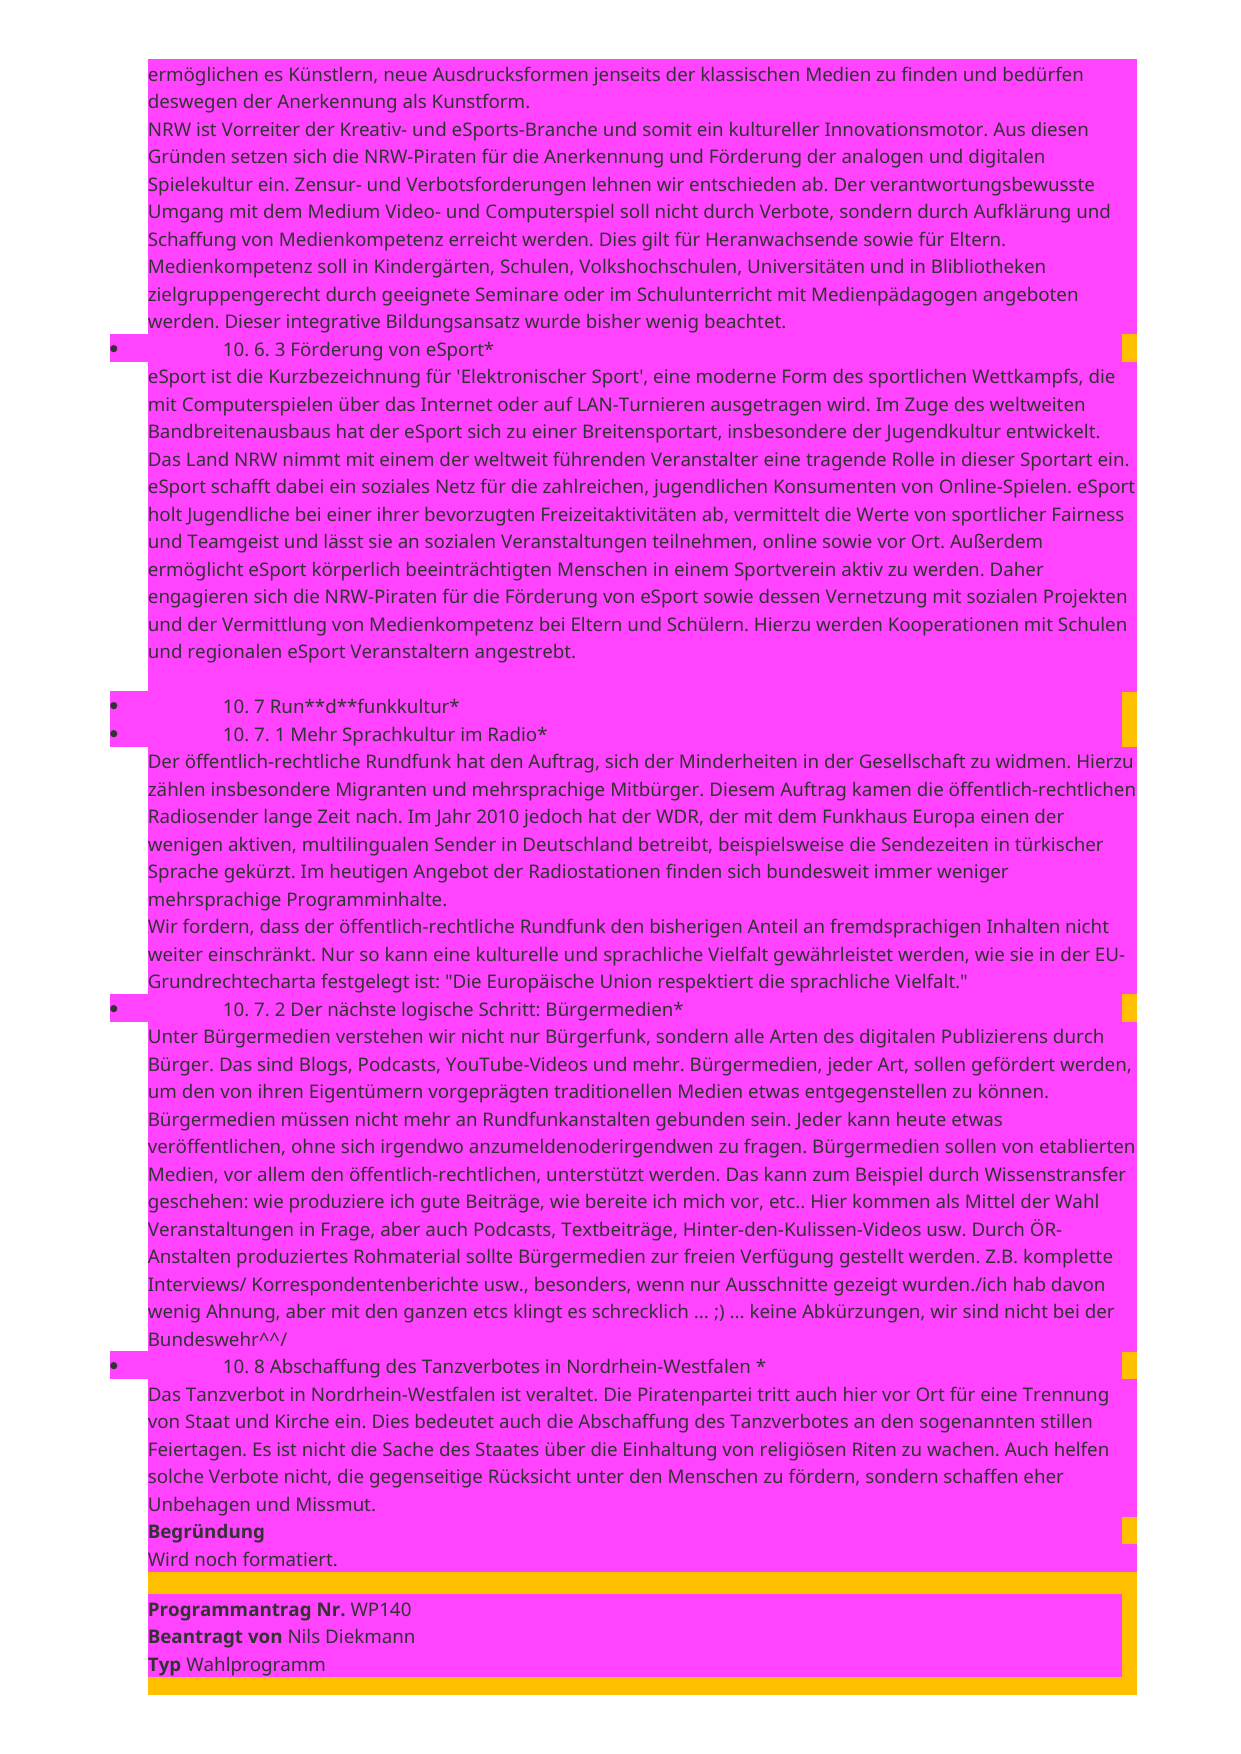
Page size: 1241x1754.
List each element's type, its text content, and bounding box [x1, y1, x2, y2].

text Typ Wahlprogramm [148, 1649, 1122, 1677]
text Wir fordern, dass der öffentlich-rechtliche Rundfunk den bisherigen Anteil an fremdsprachigen Inhalten nicht weiter einschränkt. Nur so kann eine kulturelle und sprachliche Vielfalt gewährleistet werden, wie sie in der EU-Grundrechtecharta festgelegt ist: "Die Europäische Union respektiert die sprachliche Vielfalt." [148, 912, 1137, 994]
text Der öffentlich-rechtliche Rundfunk hat den Auftrag, sich der Minderheiten in der Gesellschaft zu widmen. Hierzu zählen insbesondere Migranten und mehrsprachige Mitbürger. Diesem Auftrag kamen die öffentlich-rechtlichen Radiosender lange Zeit nach. Im Jahr 2010 jedoch hat der WDR, der mit dem Funkhaus Europa einen der wenigen aktiven, multilingualen Sender in Deutschland betreibt, beispielsweise die Sendezeiten in türkischer Sprache gekürzt. Im heutigen Angebot der Radiostationen finden sich bundesweit immer weniger mehrsprachige Programminhalte. [148, 747, 1137, 912]
text Wird noch formatiert. [148, 1544, 1137, 1572]
text eSport ist die Kurzbezeichnung für 'Elektronischer Sport', eine moderne Form des sportlichen Wettkampfs, die mit Computerspielen über das Internet oder auf LAN-Turnieren ausgetragen wird. Im Zuge des weltweiten Bandbreitenausbaus hat der eSport sich zu einer Breitensportart, insbesondere der Jugendkultur entwickelt. Das Land NRW nimmt mit einem der weltweit führenden Veranstalter eine tragende Rolle in dieser Sportart ein. eSport schafft dabei ein soziales Netz für die zahlreichen, jugendlichen Konsumenten von Online-Spielen. eSport holt Jugendliche bei einer ihrer bevorzugten Freizeitaktivitäten ab, vermittelt die Werte von sportlicher Fairness und Teamgeist und lässt sie an sozialen Veranstaltungen teilnehmen, online sowie vor Ort. Außerdem ermöglicht eSport körperlich beeinträchtigten Menschen in einem Sportverein aktiv zu werden. Daher engagieren sich die NRW-Piraten für die Förderung von eSport sowie dessen Vernetzung mit sozialen Projekten und der Vermittlung von Medienkompetenz bei Eltern und Schülern. Hierzu werden Kooperationen mit Schulen und regionalen eSport Veranstaltern angestrebt. [148, 362, 1137, 664]
text Begründung [148, 1517, 1122, 1544]
list 10. 8 Abschaffung des Tanzverbotes in Nordrhein-Westfalen * [110, 1352, 1122, 1379]
list 10. 7. 1 Mehr Sprachkultur im Radio* [110, 719, 1122, 747]
text Beantragt von Nils Diekmann [148, 1622, 1122, 1649]
text ermöglichen es Künstlern, neue Ausdrucksformen jenseits der klassischen Medien zu finden und bedürfen deswegen der Anerkennung als Kunstform. [148, 59, 1137, 114]
text Programmantrag Nr. WP140 [148, 1594, 1122, 1622]
list 10. 6. 3 Förderung von eSport* [110, 334, 1122, 362]
text Unter Bürgermedien verstehen wir nicht nur Bürgerfunk, sondern alle Arten des digitalen Publizierens durch Bürger. Das sind Blogs, Podcasts, YouTube-Videos und mehr. Bürgermedien, jeder Art, sollen gefördert werden, um den von ihren Eigentümern vorgeprägten traditionellen Medien etwas entgegenstellen zu können. Bürgermedien müssen nicht mehr an Rundfunkanstalten gebunden sein. Jeder kann heute etwas veröffentlichen, ohne sich irgendwo anzumeldenoderirgendwen zu fragen. Bürgermedien sollen von etablierten Medien, vor allem den öffentlich-rechtlichen, unterstützt werden. Das kann zum Beispiel durch Wissenstransfer geschehen: wie produziere ich gute Beiträge, wie bereite ich mich vor, etc.. Hier kommen als Mittel der Wahl Veranstaltungen in Frage, aber auch Podcasts, Textbeiträge, Hinter-den-Kulissen-Videos usw. Durch ÖR-Anstalten produziertes Rohmaterial sollte Bürgermedien zur freien Verfügung gestellt werden. Z.B. komplette Interviews/ Korrespondentenberichte usw., besonders, wenn nur Ausschnitte gezeigt wurden./ich hab davon wenig Ahnung, aber mit den ganzen etcs klingt es schrecklich ... ;) ... keine Abkürzungen, wir sind nicht bei der Bundeswehr^^/ [148, 1022, 1137, 1352]
text NRW ist Vorreiter der Kreativ- und eSports-Branche und somit ein kultureller Innovationsmotor. Aus diesen Gründen setzen sich die NRW-Piraten für die Anerkennung und Förderung der analogen und digitalen Spielekultur ein. Zensur- und Verbotsforderungen lehnen wir entschieden ab. Der verantwortungsbewusste Umgang mit dem Medium Video- und Computerspiel soll nicht durch Verbote, sondern durch Aufklärung und Schaffung von Medienkompetenz erreicht werden. Dies gilt für Heranwachsende sowie für Eltern. Medienkompetenz soll in Kindergärten, Schulen, Volkshochschulen, Universitäten und in Blibliotheken zielgruppengerecht durch geeignete Seminare oder im Schulunterricht mit Medienpädagogen angeboten werden. Dieser integrative Bildungsansatz wurde bisher wenig beachtet. [148, 114, 1137, 334]
text Das Tanzverbot in Nordrhein-Westfalen ist veraltet. Die Piratenpartei tritt auch hier vor Ort für eine Trennung von Staat und Kirche ein. Dies bedeutet auch die Abschaffung des Tanzverbotes an den sogenannten stillen Feiertagen. Es ist nicht die Sache des Staates über die Einhaltung von religiösen Riten zu wachen. Auch helfen solche Verbote nicht, die gegenseitige Rücksicht unter den Menschen zu fördern, sondern schaffen eher Unbehagen und Missmut. [148, 1379, 1137, 1517]
list 10. 7 Run**d**funkkultur* [110, 692, 1122, 719]
list 10. 7. 2 Der nächste logische Schritt: Bürgermedien* [110, 994, 1122, 1022]
